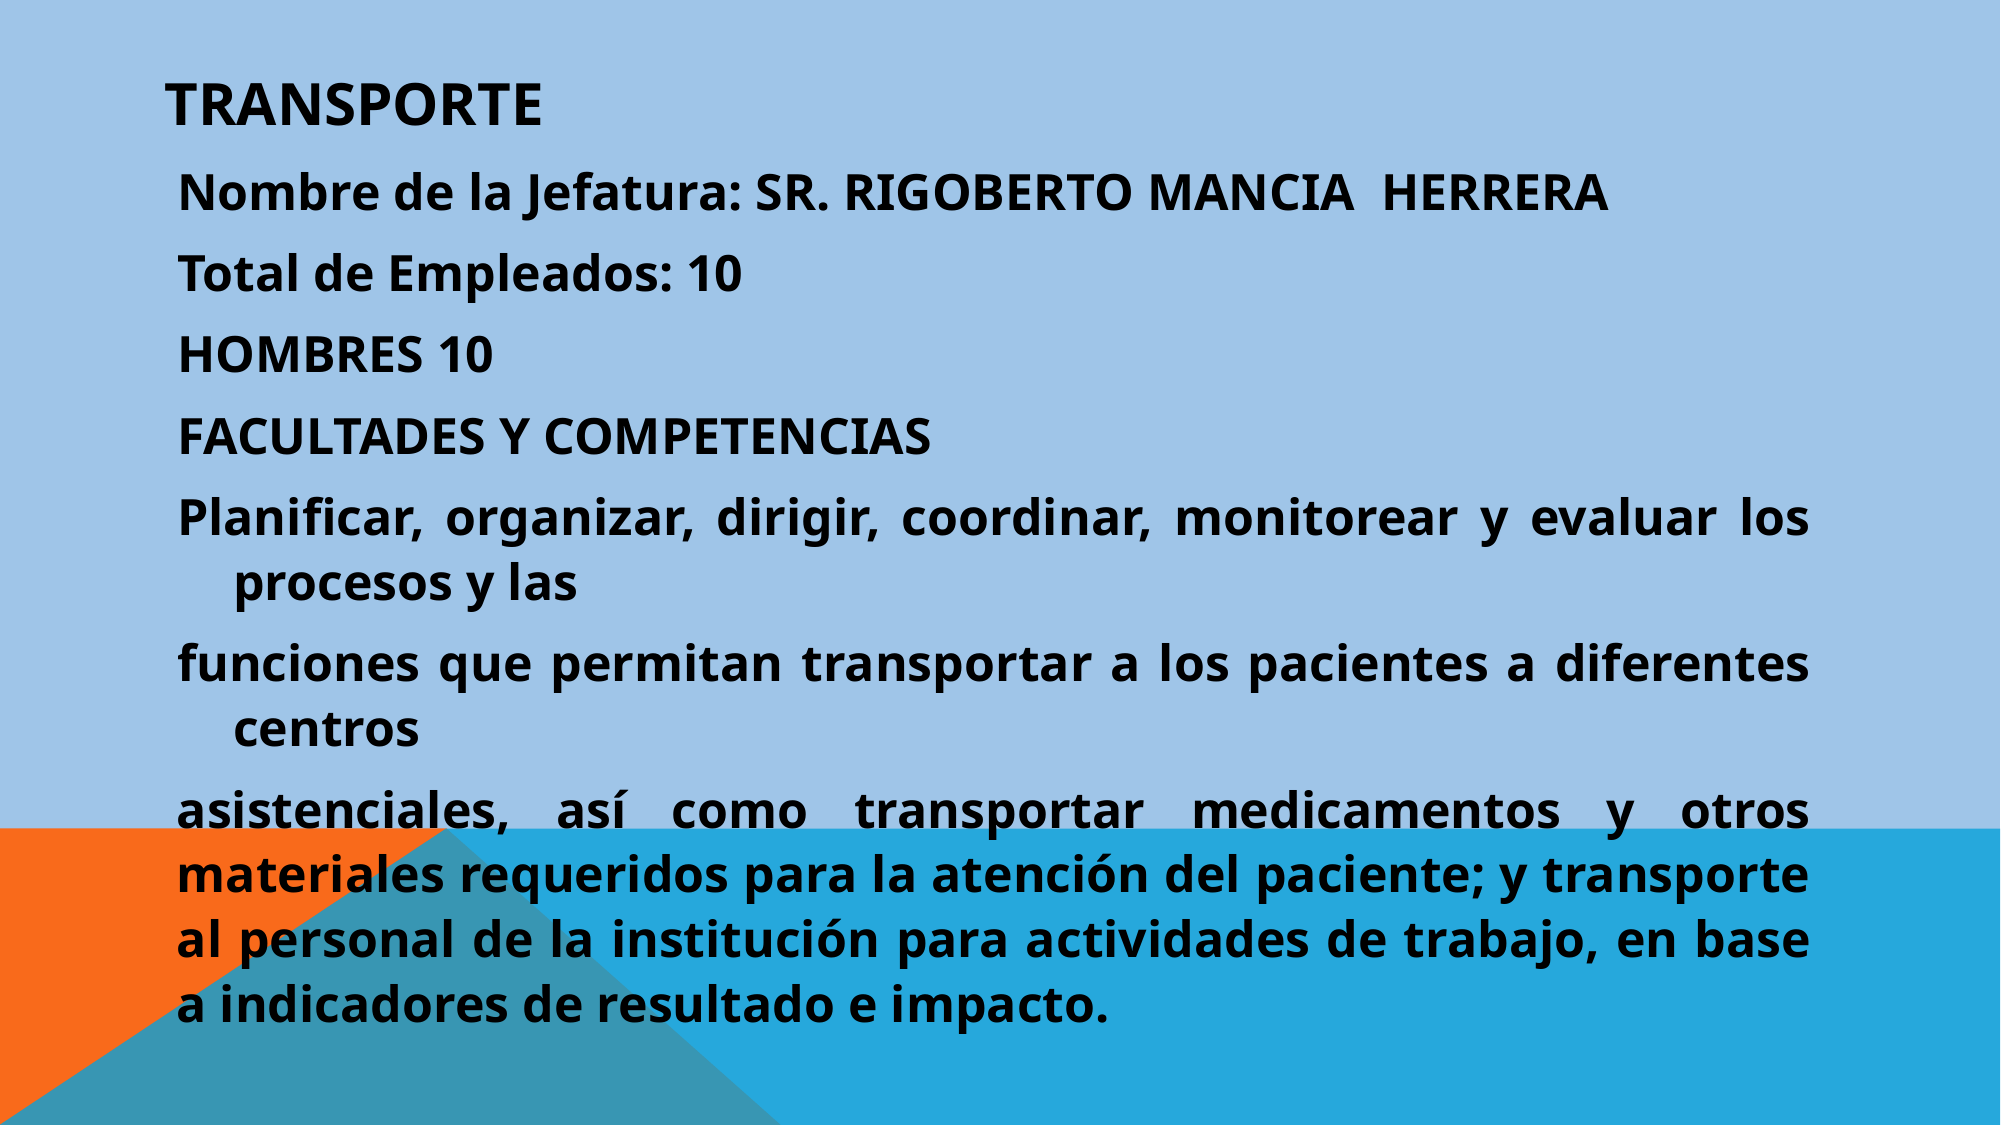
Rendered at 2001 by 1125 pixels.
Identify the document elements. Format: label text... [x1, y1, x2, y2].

text_box TRANSPORTE [149, 59, 1850, 229]
text_box Nombre de la Jefatura: SR. RIGOBERTO MANCIA HERRERA Total de Empleados: 10 HOMBRES 10 FACULTADES Y COMPETENCIAS Planificar, organizar, dirigir, coordinar, monitorear y evaluar los procesos y las funciones que permitan transportar a los pacientes a diferentes centros asistenciales, así como transportar medicamentos y otros materiales requeridos para la atención del paciente; y transporte al personal de la institución para actividades de trabajo, en base a indicadores de resultado e impacto. [162, 147, 1827, 901]
